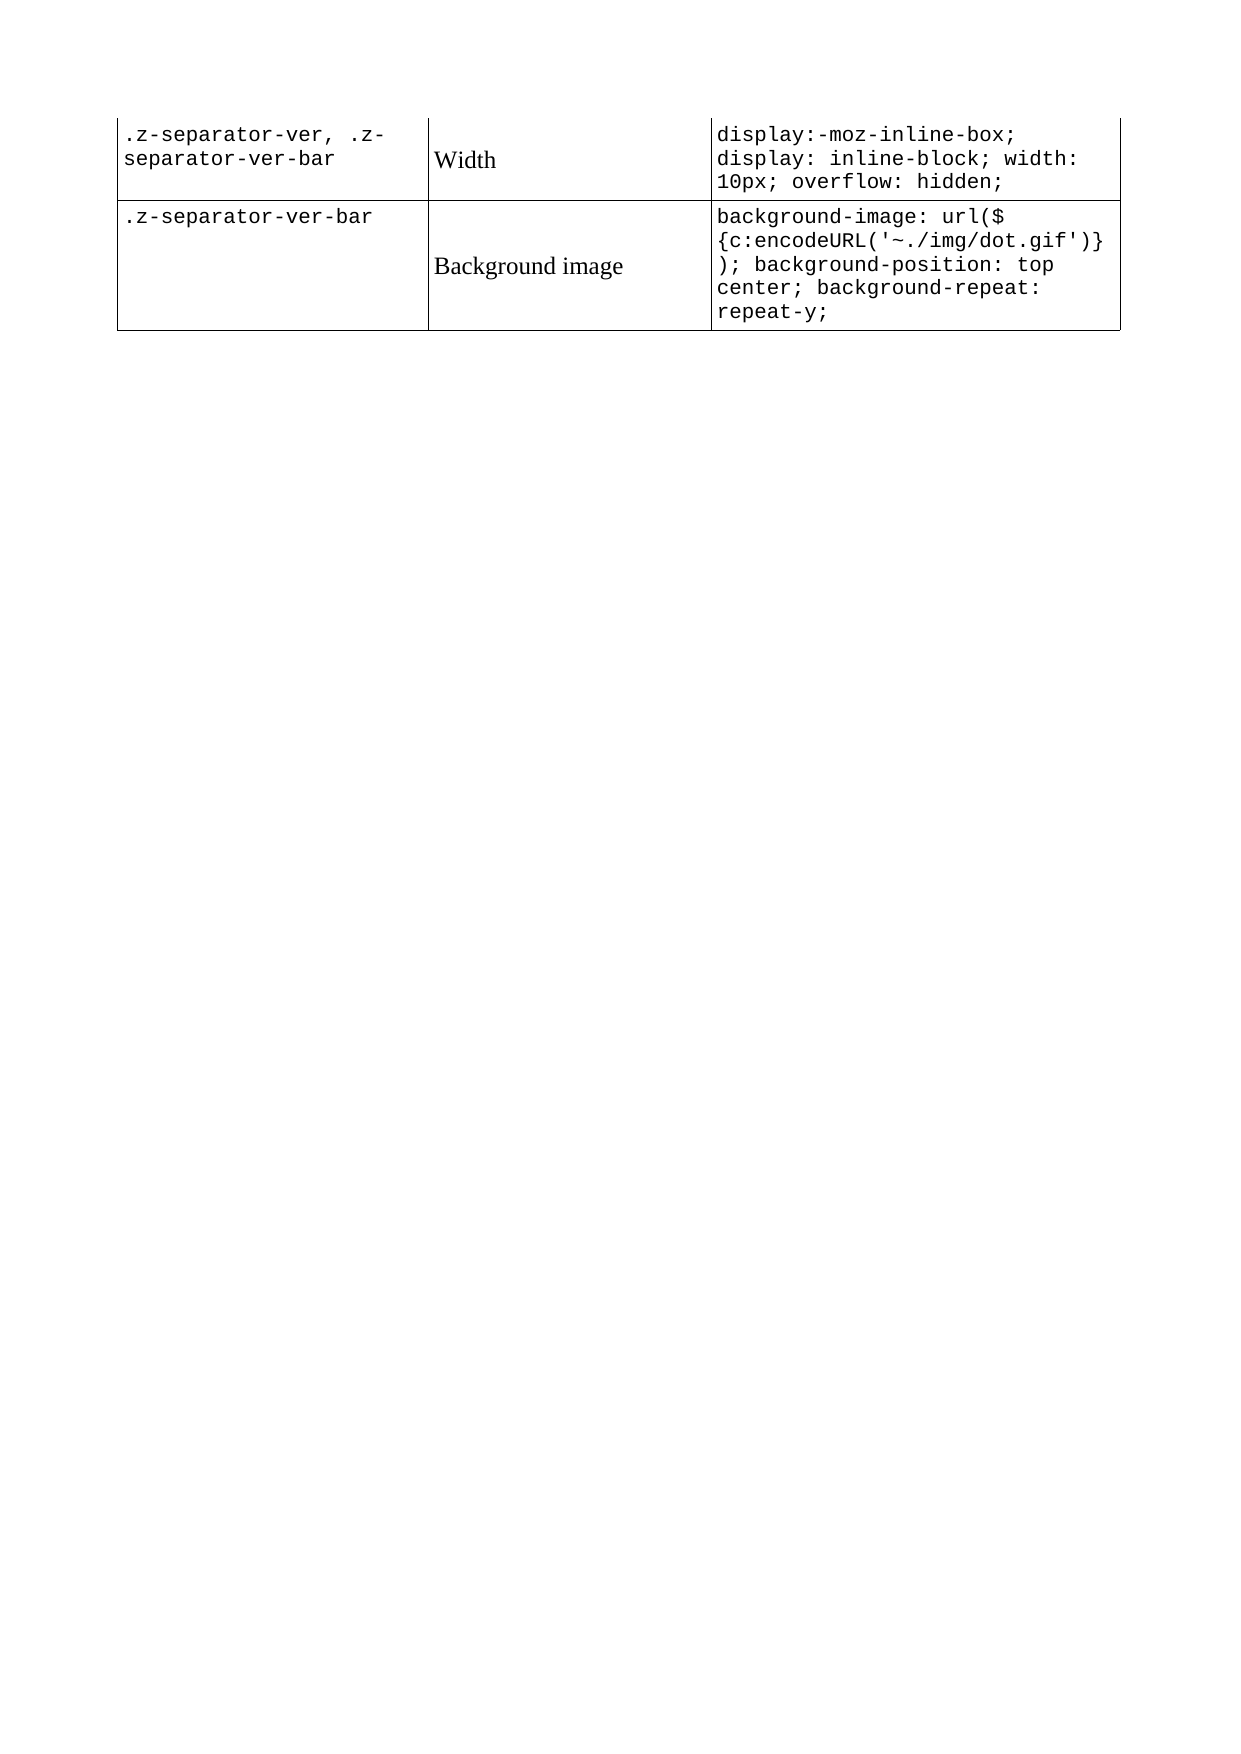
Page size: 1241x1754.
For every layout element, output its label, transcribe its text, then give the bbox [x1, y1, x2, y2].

table_cell Width [429, 118, 711, 200]
table_cell Background image [429, 201, 711, 330]
table_cell .z-separator-ver, .z-separator-ver-bar [118, 118, 428, 200]
table_cell display:-moz-inline-box; display: inline-block; width: 10px; overflow: hidden; [712, 118, 1120, 200]
table_cell background-image: url(${c:encodeURL('~./img/dot.gif')}); background-position: top center; background-repeat: repeat-y; [712, 201, 1120, 330]
table_cell .z-separator-ver-bar [118, 201, 428, 330]
